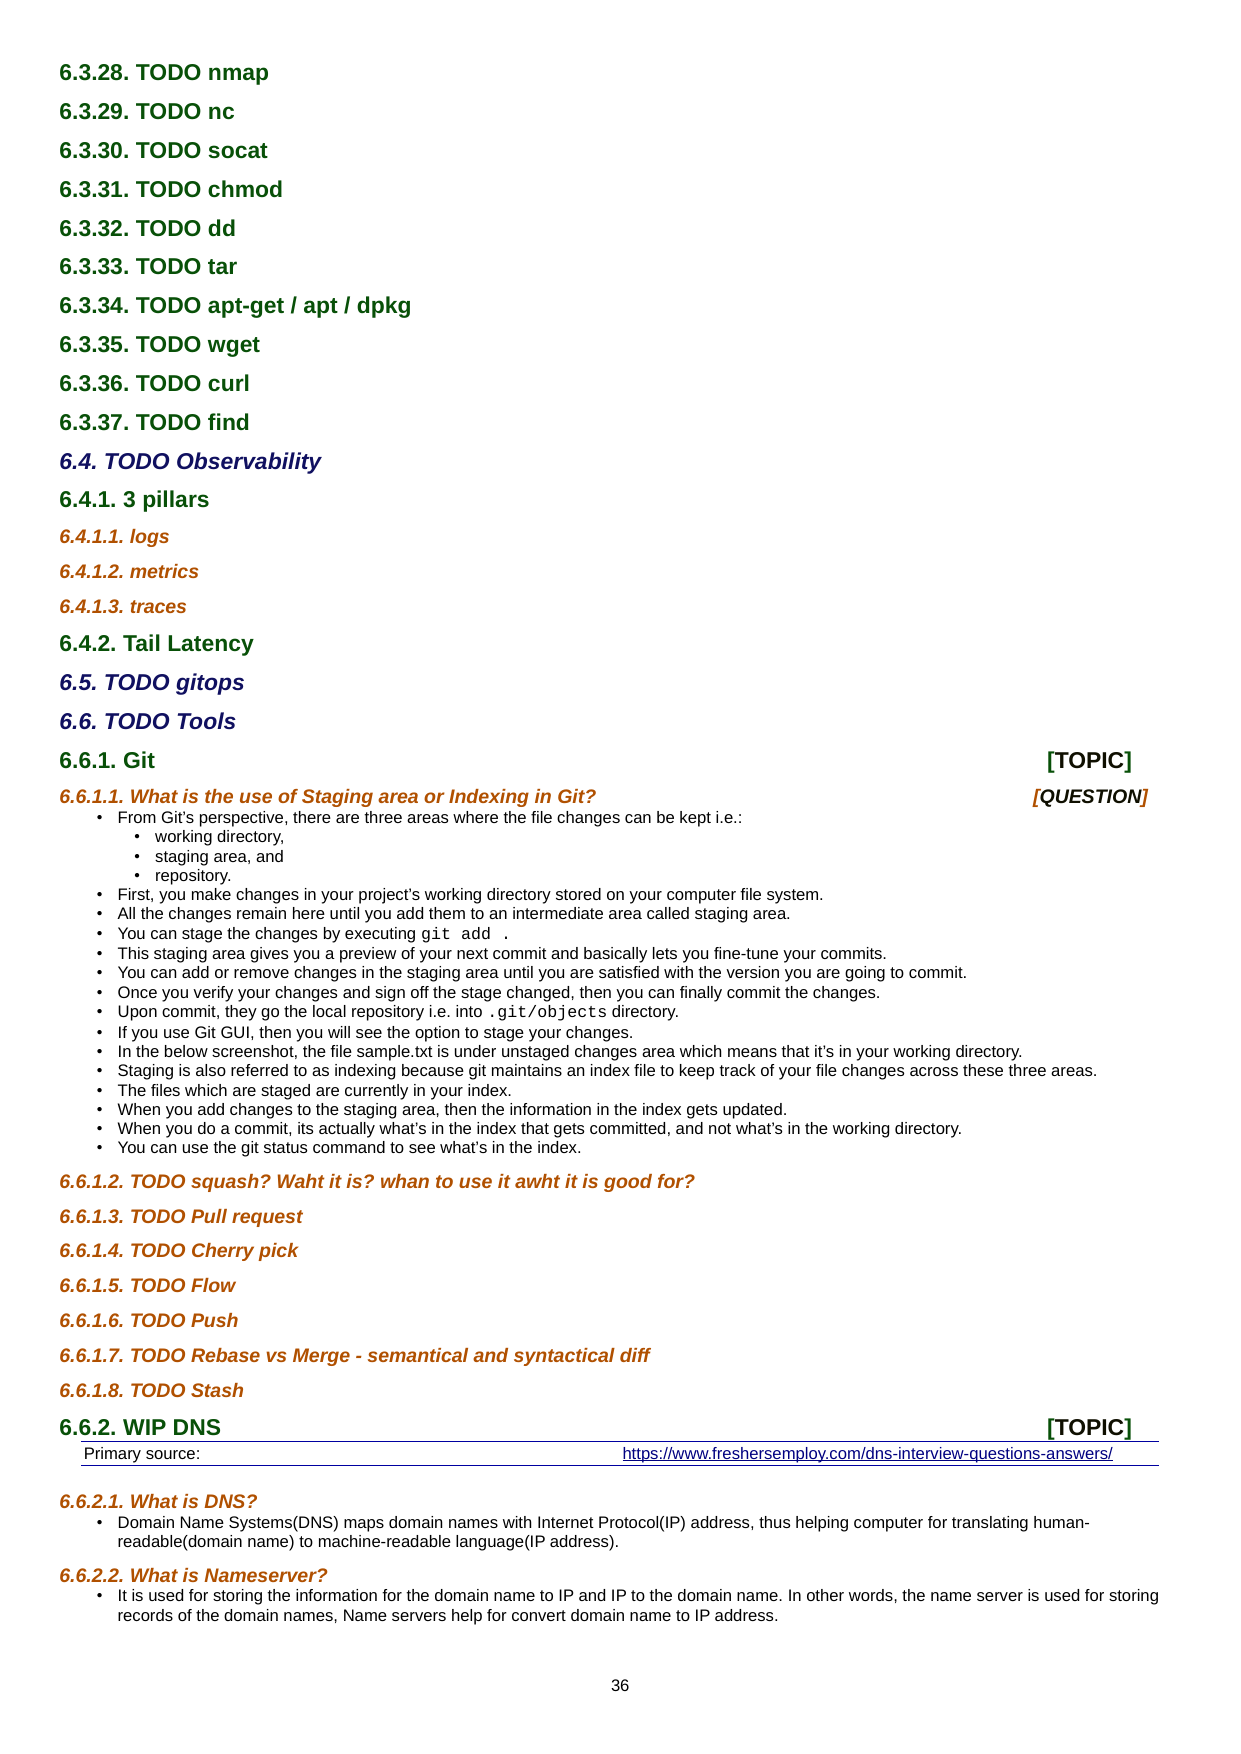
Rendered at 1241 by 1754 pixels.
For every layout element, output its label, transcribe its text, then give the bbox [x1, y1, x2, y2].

table_header https://www.freshersemploy.com/dns-interview-questions-answers/ [620, 1442, 1159, 1465]
list If you use Git GUI, then you will see the option to stage your changes. [97, 1022, 1181, 1042]
subtitle TODO gitops [59, 669, 1181, 695]
subtitle What is the use of Staging area or Indexing in Git? [QUESTION] [59, 785, 1181, 808]
subtitle TODO nmap [59, 59, 1181, 85]
list When you do a commit, its actually what’s in the index that gets committed, and not what’s in the working directory. [97, 1119, 1181, 1138]
subtitle TODO chmod [59, 176, 1181, 202]
subtitle logs [59, 525, 1181, 548]
subtitle Git [TOPIC] [59, 747, 1181, 773]
subtitle TODO Cherry pick [59, 1240, 1181, 1262]
list First, you make changes in your project’s working directory stored on your computer file system. [97, 885, 1181, 904]
list You can stage the changes by executing git add . [97, 923, 1181, 944]
list working directory, [134, 827, 1181, 846]
subtitle TODO Tools [59, 708, 1181, 734]
subtitle TODO socat [59, 137, 1181, 163]
subtitle metrics [59, 560, 1181, 583]
list staging area, and [134, 846, 1181, 866]
subtitle 3 pillars [59, 486, 1181, 513]
subtitle traces [59, 595, 1181, 617]
subtitle TODO nc [59, 98, 1181, 124]
subtitle TODO Stash [59, 1379, 1181, 1402]
list You can use the git status command to see what’s in the index. [97, 1138, 1181, 1157]
list Staging is also referred to as indexing because git maintains an index file to keep track of your file changes across these three areas. [97, 1061, 1181, 1080]
subtitle TODO Pull request [59, 1205, 1181, 1227]
subtitle What is Nameserver? [59, 1564, 1181, 1586]
subtitle TODO Observability [59, 448, 1181, 474]
list It is used for storing the information for the domain name to IP and IP to the domain name. In other words, the name server is used for storing records of the domain names, Name servers help for convert domain name to IP address. [97, 1586, 1181, 1624]
list When you add changes to the staging area, then the information in the index gets updated. [97, 1099, 1181, 1119]
subtitle What is DNS? [59, 1490, 1181, 1513]
list Upon commit, they go the local repository i.e. into .git/objects directory. [97, 1002, 1181, 1022]
subtitle TODO wget [59, 331, 1181, 357]
list Domain Name Systems(DNS) maps domain names with Internet Protocol(IP) address, thus helping computer for translating human-readable(domain name) to machine-readable language(IP address). [97, 1513, 1181, 1551]
subtitle TODO tar [59, 253, 1181, 280]
subtitle WIP DNS [TOPIC] [59, 1414, 1181, 1441]
subtitle TODO dd [59, 214, 1181, 241]
list The files which are staged are currently in your index. [97, 1080, 1181, 1099]
subtitle TODO curl [59, 370, 1181, 396]
subtitle TODO Flow [59, 1274, 1181, 1297]
list Once you verify your changes and sign off the stage changed, then you can finally commit the changes. [97, 983, 1181, 1002]
list repository. [134, 866, 1181, 885]
list This staging area gives you a preview of your next commit and basically lets you fine-tune your commits. [97, 944, 1181, 963]
list You can add or remove changes in the staging area until you are satisfied with the version you are going to commit. [97, 963, 1181, 983]
list From Git’s perspective, there are three areas where the file changes can be kept i.e.: [97, 808, 1181, 827]
subtitle TODO Rebase vs Merge - semantical and syntactical diff [59, 1344, 1181, 1367]
subtitle Tail Latency [59, 630, 1181, 656]
subtitle TODO apt-get / apt / dpkg [59, 292, 1181, 318]
list In the below screenshot, the file sample.txt is under unstaged changes area which means that it’s in your working directory. [97, 1042, 1181, 1061]
table_header Primary source: [81, 1442, 620, 1465]
list All the changes remain here until you add them to an intermediate area called staging area. [97, 904, 1181, 923]
subtitle TODO squash? Waht it is? whan to use it awht it is good for? [59, 1170, 1181, 1192]
subtitle TODO Push [59, 1309, 1181, 1332]
subtitle TODO find [59, 409, 1181, 435]
